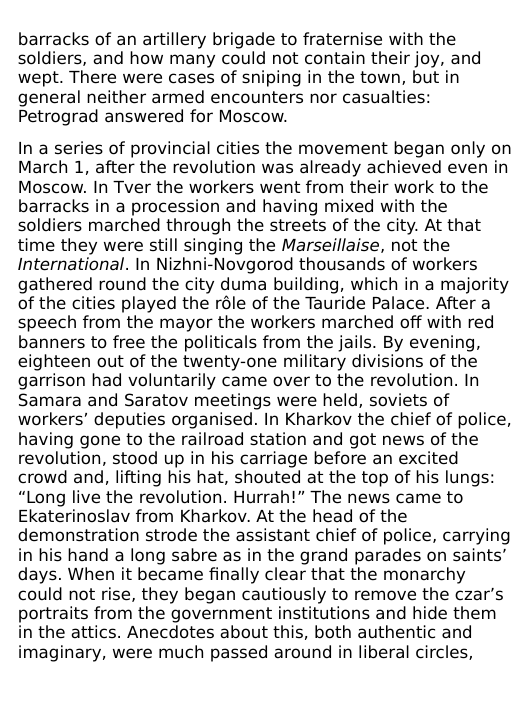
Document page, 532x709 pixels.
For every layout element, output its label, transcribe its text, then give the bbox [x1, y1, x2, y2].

text In a series of provincial cities the movement began only on March 1, after the revolution was already achieved even in Moscow. In Tver the workers went from their work to the barracks in a procession and having mixed with the soldiers marched through the streets of the city. At that time they were still singing the Marseillaise, not the International. In Nizhni-Novgorod thousands of workers gathered round the city duma building, which in a majority of the cities played the rôle of the Tauride Palace. After a speech from the mayor the workers marched off with red banners to free the politicals from the jails. By evening, eighteen out of the twenty-one military divisions of the garrison had voluntarily came over to the revolution. In Samara and Saratov meetings were held, soviets of workers’ deputies organised. In Kharkov the chief of police, having gone to the railroad station and got news of the revolution, stood up in his carriage before an excited crowd and, lifting his hat, shouted at the top of his lungs: “Long live the revolution. Hurrah!” The news came to Ekaterinoslav from Kharkov. At the head of the demonstration strode the assistant chief of police, carrying in his hand a long sabre as in the grand parades on saints’ days. When it became finally clear that the monarchy could not rise, they began cautiously to remove the czar’s portraits from the government institutions and hide them in the attics. Anecdotes about this, both authentic and imaginary, were much passed around in liberal circles, [18, 139, 514, 662]
text barracks of an artillery brigade to fraternise with the soldiers, and how many could not contain their joy, and wept. There were cases of sniping in the town, but in general neither armed encounters nor casualties: Petrograd answered for Moscow. [18, 29, 514, 126]
